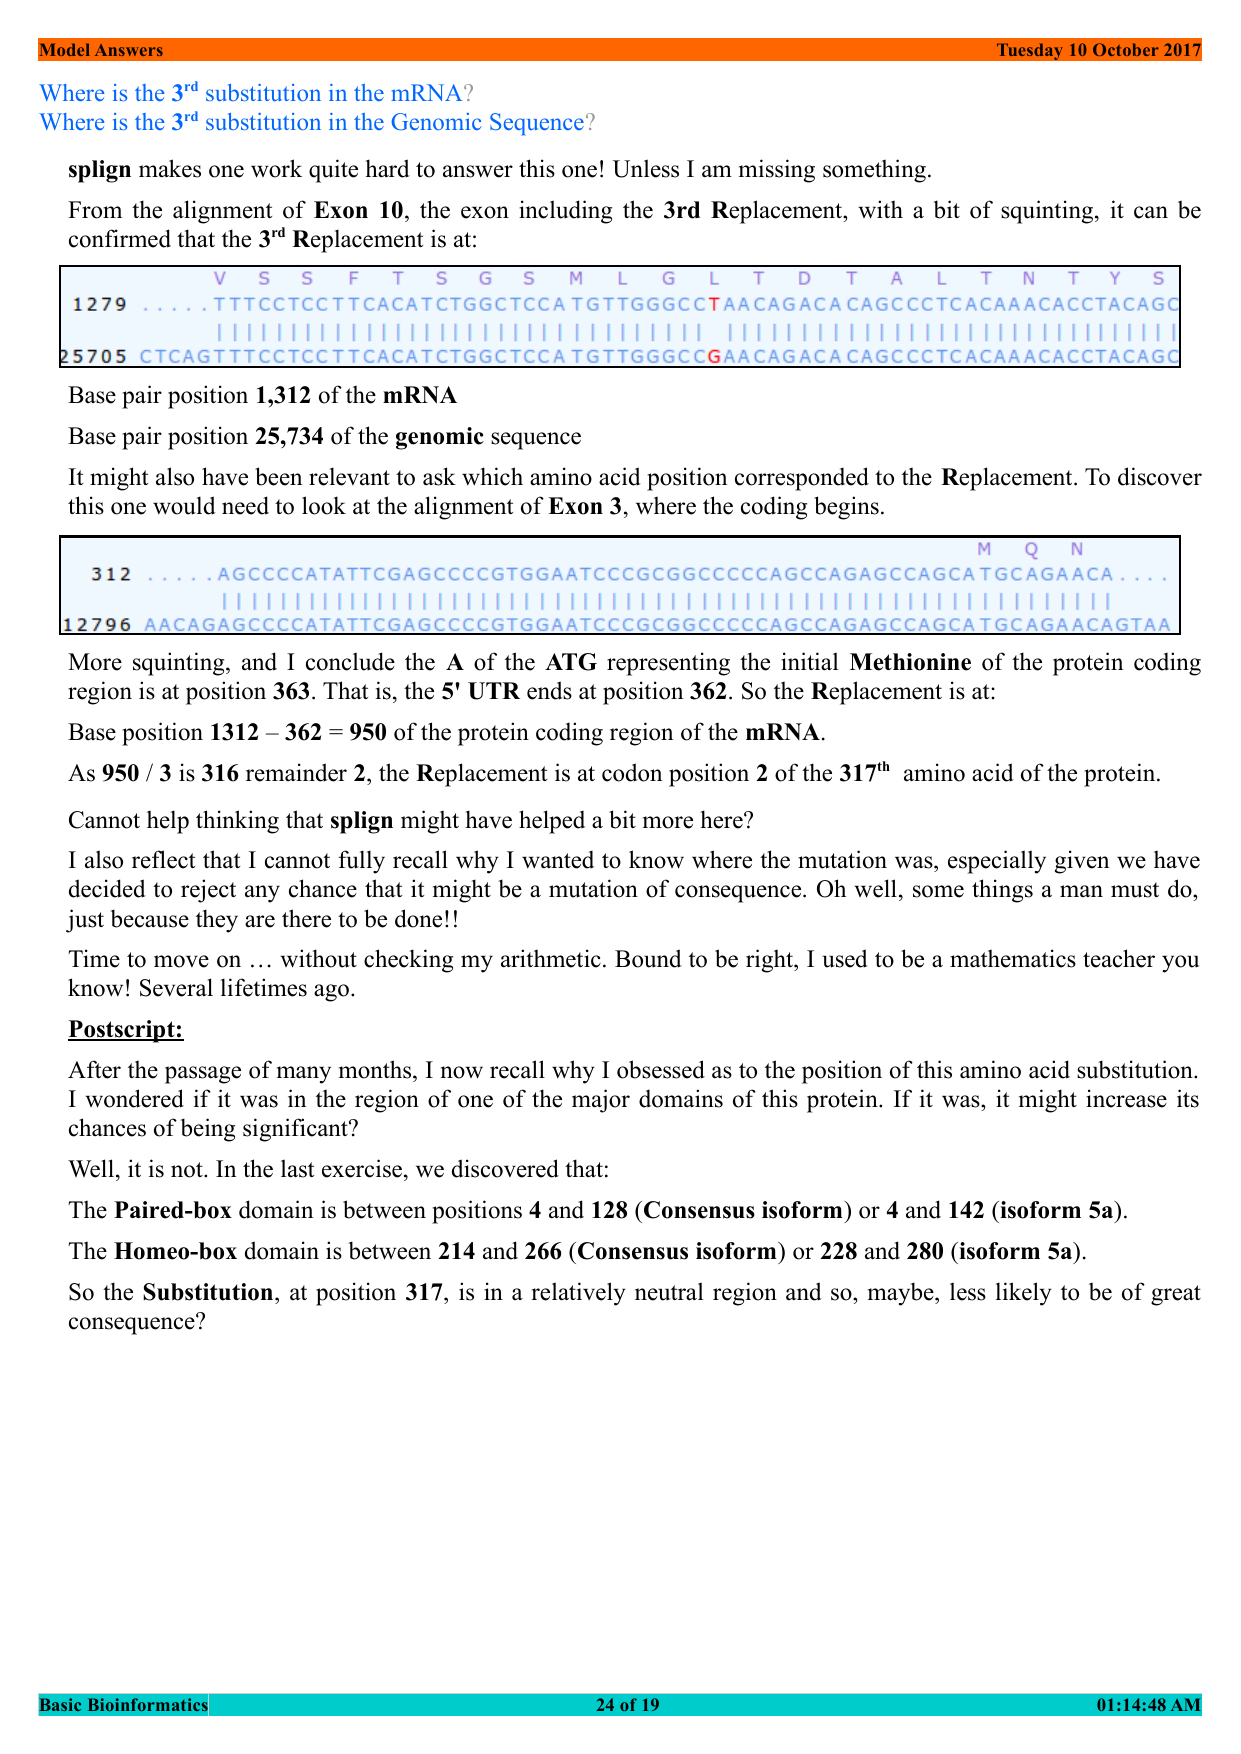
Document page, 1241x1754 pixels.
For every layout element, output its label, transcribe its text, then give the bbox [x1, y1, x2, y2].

text From the alignment of Exon 10, the exon including the 3rd Replacement, with a bit of squinting, it can be confirmed that the 3rd Replacement is at: [68, 195, 1202, 253]
picture [61, 538, 1179, 633]
text Postscript: [68, 1014, 1202, 1043]
text Base pair position 1,312 of the mRNA [68, 366, 1202, 409]
text So the Substitution, at position 317, is in a relatively neutral region and so, maybe, less likely to be of great consequence? [68, 1276, 1202, 1334]
text Where is the 3rd substitution in the mRNA? [38, 78, 1202, 107]
text Where is the 3rd substitution in the Genomic Sequence? [38, 107, 1202, 136]
text Cannot help thinking that splign might have helped a bit more here? [68, 804, 1202, 833]
text splign makes one work quite hard to answer this one! Unless I am missing something. [68, 154, 1202, 183]
text The Homeo-box domain is between 214 and 266 (Consensus isoform) or 228 and 280 (isoform 5a). [68, 1236, 1202, 1265]
text Well, it is not. In the last exercise, we discovered that: [68, 1154, 1202, 1183]
text Base pair position 25,734 of the genomic sequence [68, 421, 1202, 450]
picture [61, 267, 1179, 366]
text More squinting, and I conclude the A of the ATG representing the initial Methionine of the protein coding region is at position 363. That is, the 5' UTR ends at position 362. So the Replacement is at: [68, 633, 1202, 705]
text It might also have been relevant to ask which amino acid position corresponded to the Replacement. To discover this one would need to look at the alignment of Exon 3, where the coding begins. [68, 462, 1202, 520]
text I also reflect that I cannot fully recall why I wanted to know where the mutation was, especially given we have decided to reject any chance that it might be a mutation of consequence. Oh well, some things a man must do, just because they are there to be done!! [68, 845, 1202, 932]
text Base position 1312 – 362 = 950 of the protein coding region of the mRNA. [68, 717, 1202, 746]
text As 950 / 3 is 316 remainder 2, the Replacement is at codon position 2 of the 317th amino acid of the protein. [68, 758, 1202, 787]
text Time to move on … without checking my arithmetic. Bound to be right, I used to be a mathematics teacher you know! Several lifetimes ago. [68, 944, 1202, 1002]
text The Paired-box domain is between positions 4 and 128 (Consensus isoform) or 4 and 142 (isoform 5a). [68, 1195, 1202, 1224]
text After the passage of many months, I now recall why I obsessed as to the position of this amino acid substitution. I wondered if it was in the region of one of the major domains of this protein. If it was, it might increase its chances of being significant? [68, 1055, 1202, 1142]
